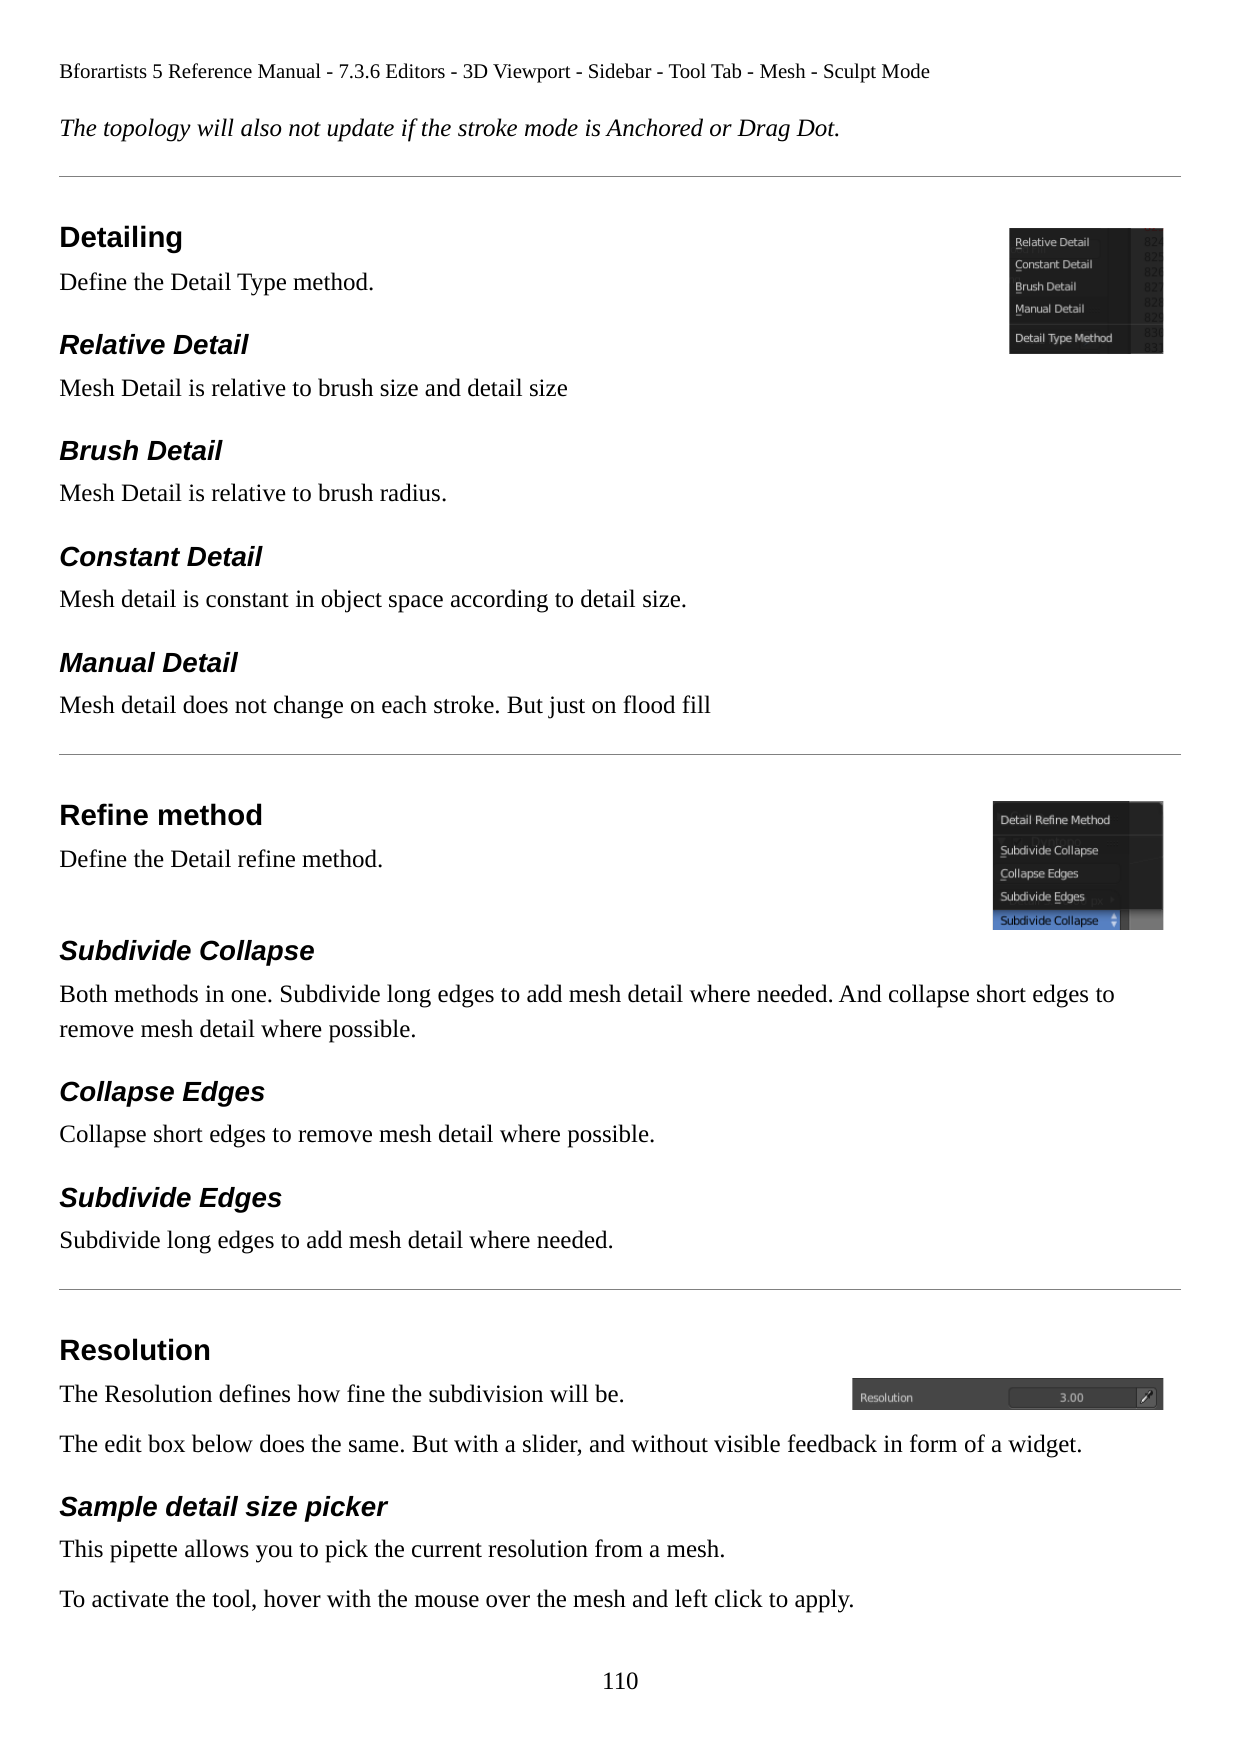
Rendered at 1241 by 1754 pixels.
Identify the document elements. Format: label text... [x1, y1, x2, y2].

subtitle Refine method [59, 798, 1181, 832]
subtitle Subdivide Edges [59, 1181, 1181, 1213]
subtitle Resolution [0, 1333, 1181, 1367]
text Mesh detail is constant in object space according to detail size. [59, 584, 1181, 613]
text Define the Detail refine method. [59, 844, 992, 873]
subtitle Sample detail size picker [59, 1490, 1181, 1522]
subtitle Relative Detail [59, 328, 1181, 360]
text The edit box below does the same. But with a slider, and without visible feedback in form of a widget. [59, 1429, 1181, 1457]
text Define the Detail Type method. [59, 267, 1009, 295]
subtitle Manual Detail [59, 646, 1181, 678]
text Mesh Detail is relative to brush radius. [59, 478, 1181, 507]
picture [1009, 228, 1164, 354]
text The Resolution defines how fine the subdivision will be. [59, 1379, 852, 1408]
subtitle Detailing [59, 220, 1181, 254]
subtitle Collapse Edges [59, 1075, 1181, 1107]
text Mesh Detail is relative to brush size and detail size [59, 373, 1181, 401]
picture [852, 1378, 1164, 1410]
text This pipette allows you to pick the current resolution from a mesh. [59, 1534, 1181, 1563]
text Mesh detail does not change on each stroke. But just on flood fill [59, 690, 1181, 719]
text To activate the tool, hover with the mouse over the mesh and left click to apply. [59, 1584, 1181, 1612]
subtitle Constant Detail [59, 540, 1181, 572]
text Both methods in one. Subdivide long edges to add mesh detail where needed. And collapse short edges to remove mesh detail where possible. [59, 979, 1181, 1042]
text Collapse short edges to remove mesh detail where possible. [59, 1119, 1181, 1148]
text The topology will also not update if the stroke mode is Anchored or Drag Dot. [59, 113, 1181, 141]
subtitle Brush Detail [59, 434, 1181, 466]
subtitle Subdivide Collapse [59, 935, 1181, 967]
picture [992, 801, 1164, 930]
text Subdivide long edges to add mesh detail where needed. [59, 1226, 1181, 1254]
